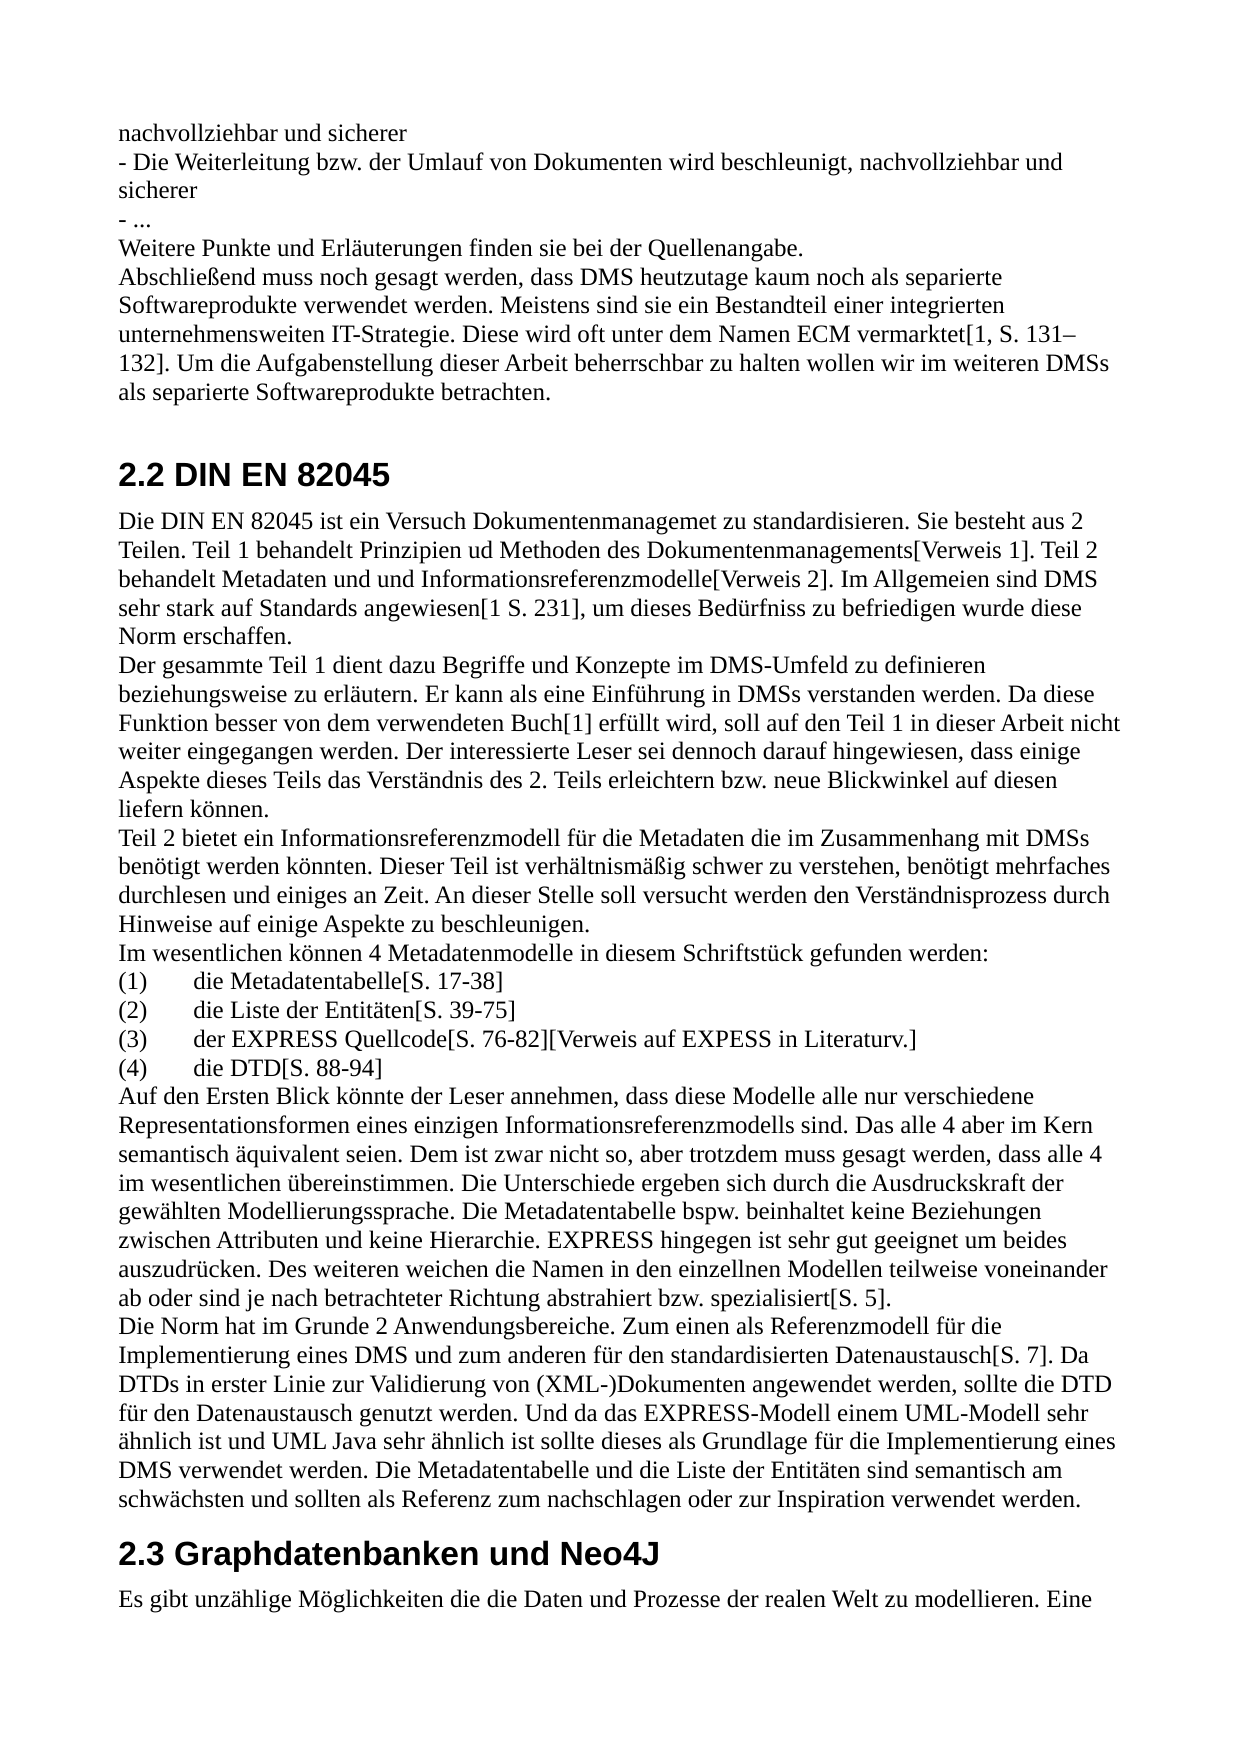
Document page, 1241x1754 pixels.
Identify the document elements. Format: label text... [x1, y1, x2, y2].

text Im wesentlichen können 4 Metadatenmodelle in diesem Schriftstück gefunden werden: [118, 938, 1122, 966]
subtitle 2.2 DIN EN 82045 [118, 455, 1122, 494]
text (1) die Metadatentabelle[S. 17-38] [118, 966, 1122, 995]
text (3) der EXPRESS Quellcode[S. 76-82][Verweis auf EXPESS in Literaturv.] [118, 1024, 1122, 1053]
text Teil 2 bietet ein Informationsreferenzmodell für die Metadaten die im Zusammenhang mit DMSs benötigt werden könnten. Dieser Teil ist verhältnismäßig schwer zu verstehen, benötigt mehrfaches durchlesen und einiges an Zeit. An dieser Stelle soll versucht werden den Verständnisprozess durch Hinweise auf einige Aspekte zu beschleunigen. [118, 823, 1122, 938]
text Es gibt unzählige Möglichkeiten die die Daten und Prozesse der realen Welt zu modellieren. Eine [118, 1584, 1122, 1613]
text - ... [118, 204, 1122, 233]
text (2) die Liste der Entitäten[S. 39-75] [118, 995, 1122, 1024]
text Auf den Ersten Blick könnte der Leser annehmen, dass diese Modelle alle nur verschiedene Representationsformen eines einzigen Informationsreferenzmodells sind. Das alle 4 aber im Kern semantisch äquivalent seien. Dem ist zwar nicht so, aber trotzdem muss gesagt werden, dass alle 4 im wesentlichen übereinstimmen. Die Unterschiede ergeben sich durch die Ausdruckskraft der gewählten Modellierungssprache. Die Metadatentabelle bspw. beinhaltet keine Beziehungen zwischen Attributen und keine Hierarchie. EXPRESS hingegen ist sehr gut geeignet um beides auszudrücken. Des weiteren weichen die Namen in den einzellnen Modellen teilweise voneinander ab oder sind je nach betrachteter Richtung abstrahiert bzw. spezialisiert[S. 5]. [118, 1081, 1122, 1311]
text Der gesammte Teil 1 dient dazu Begriffe und Konzepte im DMS-Umfeld zu definieren beziehungsweise zu erläutern. Er kann als eine Einführung in DMSs verstanden werden. Da diese Funktion besser von dem verwendeten Buch[1] erfüllt wird, soll auf den Teil 1 in dieser Arbeit nicht weiter eingegangen werden. Der interessierte Leser sei dennoch darauf hingewiesen, dass einige Aspekte dieses Teils das Verständnis des 2. Teils erleichtern bzw. neue Blickwinkel auf diesen liefern können. [118, 650, 1122, 823]
text Abschließend muss noch gesagt werden, dass DMS heutzutage kaum noch als separierte Softwareprodukte verwendet werden. Meistens sind sie ein Bestandteil einer integrierten unternehmensweiten IT-Strategie. Diese wird oft unter dem Namen ECM vermarktet[1, S. 131–132]. Um die Aufgabenstellung dieser Arbeit beherrschbar zu halten wollen wir im weiteren DMSs als separierte Softwareprodukte betrachten. [118, 262, 1122, 406]
text Die DIN EN 82045 ist ein Versuch Dokumentenmanagemet zu standardisieren. Sie besteht aus 2 Teilen. Teil 1 behandelt Prinzipien ud Methoden des Dokumentenmanagements[Verweis 1]. Teil 2 behandelt Metadaten und und Informationsreferenzmodelle[Verweis 2]. Im Allgemeien sind DMS sehr stark auf Standards angewiesen[1 S. 231], um dieses Bedürfniss zu befriedigen wurde diese Norm erschaffen. [118, 506, 1122, 650]
text Die Norm hat im Grunde 2 Anwendungsbereiche. Zum einen als Referenzmodell für die Implementierung eines DMS und zum anderen für den standardisierten Datenaustausch[S. 7]. Da DTDs in erster Linie zur Validierung von (XML-)Dokumenten angewendet werden, sollte die DTD für den Datenaustausch genutzt werden. Und da das EXPRESS-Modell einem UML-Modell sehr ähnlich ist und UML Java sehr ähnlich ist sollte dieses als Grundlage für die Implementierung eines DMS verwendet werden. Die Metadatentabelle und die Liste der Entitäten sind semantisch am schwächsten und sollten als Referenz zum nachschlagen oder zur Inspiration verwendet werden. [118, 1311, 1122, 1513]
subtitle 2.3 Graphdatenbanken und Neo4J [118, 1533, 1122, 1572]
text nachvollziehbar und sicherer [118, 118, 1122, 147]
text Weitere Punkte und Erläuterungen finden sie bei der Quellenangabe. [118, 233, 1122, 262]
text (4) die DTD[S. 88-94] [118, 1053, 1122, 1081]
text - Die Weiterleitung bzw. der Umlauf von Dokumenten wird beschleunigt, nachvollziehbar und sicherer [118, 147, 1122, 204]
